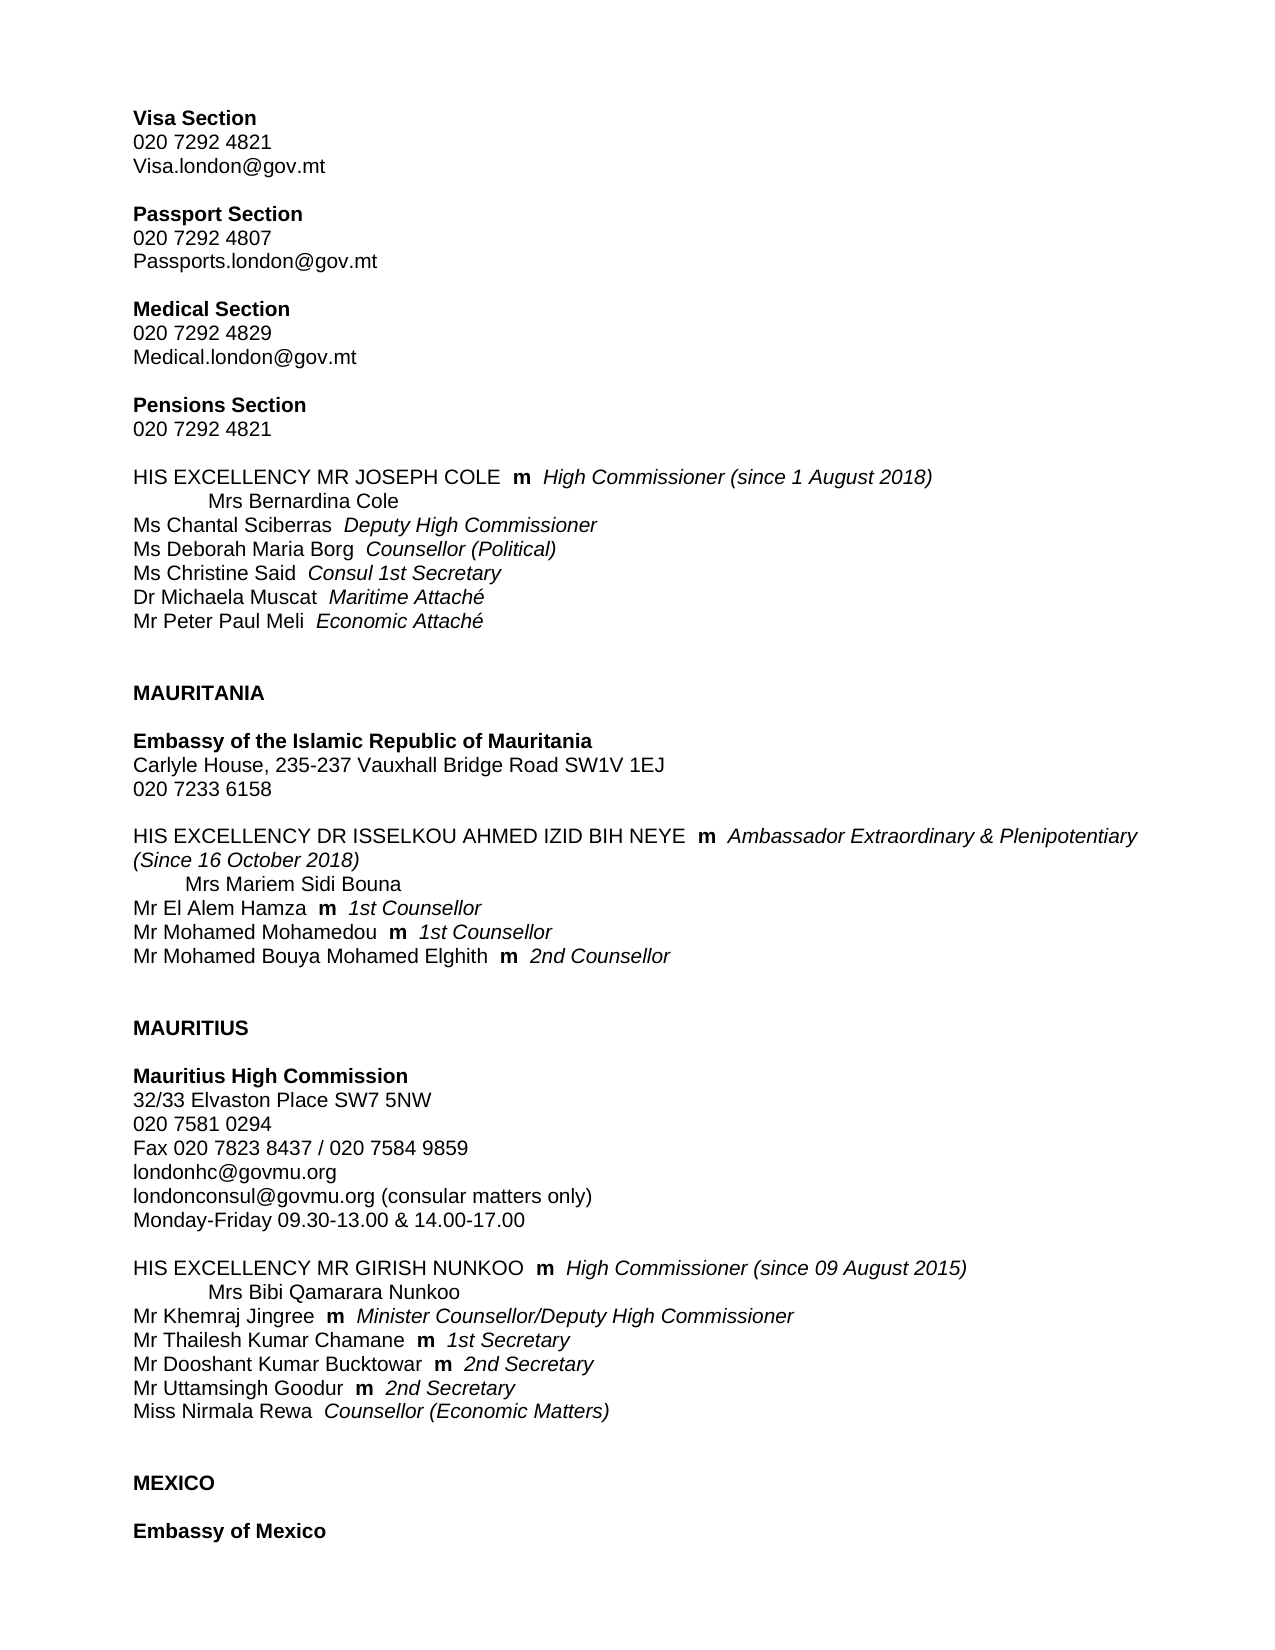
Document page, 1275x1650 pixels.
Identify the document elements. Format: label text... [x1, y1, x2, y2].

text 020 7233 6158 [133, 776, 1181, 800]
text 020 7581 0294 [133, 1112, 1181, 1136]
text Passports.london@gov.mt [133, 249, 1181, 273]
text Mr Mohamed Bouya Mohamed Elghith m 2nd Counsellor [133, 944, 1181, 968]
text Embassy of Mexico [133, 1519, 1181, 1543]
text Mr El Alem Hamza m 1st Counsellor [133, 896, 1181, 920]
text Mr Uttamsingh Goodur m 2nd Secretary [133, 1375, 1181, 1399]
text Mr Dooshant Kumar Bucktowar m 2nd Secretary [133, 1351, 1181, 1375]
text 020 7292 4821 [133, 129, 1181, 153]
text MAURITANIA [133, 681, 1181, 704]
text HIS EXCELLENCY MR GIRISH NUNKOO m High Commissioner (since 09 August 2015) [133, 1256, 1181, 1279]
text Mr Khemraj Jingree m Minister Counsellor/Deputy High Commissioner [133, 1303, 1181, 1327]
text MEXICO [133, 1471, 1181, 1495]
text Mrs Bernardina Cole [133, 489, 1181, 513]
text Medical.london@gov.mt [133, 345, 1181, 369]
text Visa Section [133, 106, 1181, 129]
text Visa.london@gov.mt [133, 153, 1181, 177]
text londonconsul@govmu.org (consular matters only) [133, 1184, 1181, 1208]
text londonhc@govmu.org [133, 1160, 1181, 1184]
text Passport Section [133, 201, 1181, 225]
text Pensions Section [133, 393, 1181, 417]
text Mrs Bibi Qamarara Nunkoo [133, 1279, 1181, 1303]
text Ms Christine Said Consul 1st Secretary [133, 561, 1181, 585]
text Mr Thailesh Kumar Chamane m 1st Secretary [133, 1327, 1181, 1351]
text Ms Deborah Maria Borg Counsellor (Political) [133, 537, 1181, 561]
text HIS EXCELLENCY DR ISSELKOU AHMED IZID BIH NEYE m Ambassador Extraordinary & Plenipotentiary (Since 16 October 2018) [133, 824, 1181, 872]
text Miss Nirmala Rewa Counsellor (Economic Matters) [133, 1399, 1181, 1423]
text Ms Chantal Sciberras Deputy High Commissioner [133, 513, 1181, 537]
text Embassy of the Islamic Republic of Mauritania [133, 728, 1181, 752]
text Mrs Mariem Sidi Bouna [133, 872, 1181, 896]
text Carlyle House, 235-237 Vauxhall Bridge Road SW1V 1EJ [133, 752, 1181, 776]
text 32/33 Elvaston Place SW7 5NW [133, 1088, 1181, 1112]
text 020 7292 4829 [133, 321, 1181, 345]
text Dr Michaela Muscat Maritime Attaché [133, 585, 1181, 609]
text HIS EXCELLENCY MR JOSEPH COLE m High Commissioner (since 1 August 2018) [133, 465, 1181, 489]
text MAURITIUS [133, 1016, 1181, 1040]
text 020 7292 4807 [133, 225, 1181, 249]
text Fax 020 7823 8437 / 020 7584 9859 [133, 1136, 1181, 1160]
text Mauritius High Commission [133, 1064, 1181, 1088]
text Monday-Friday 09.30-13.00 & 14.00-17.00 [133, 1208, 1181, 1232]
text Mr Mohamed Mohamedou m 1st Counsellor [133, 920, 1181, 944]
text Mr Peter Paul Meli Economic Attaché [133, 609, 1181, 633]
text Medical Section [133, 297, 1181, 321]
text 020 7292 4821 [133, 417, 1181, 441]
